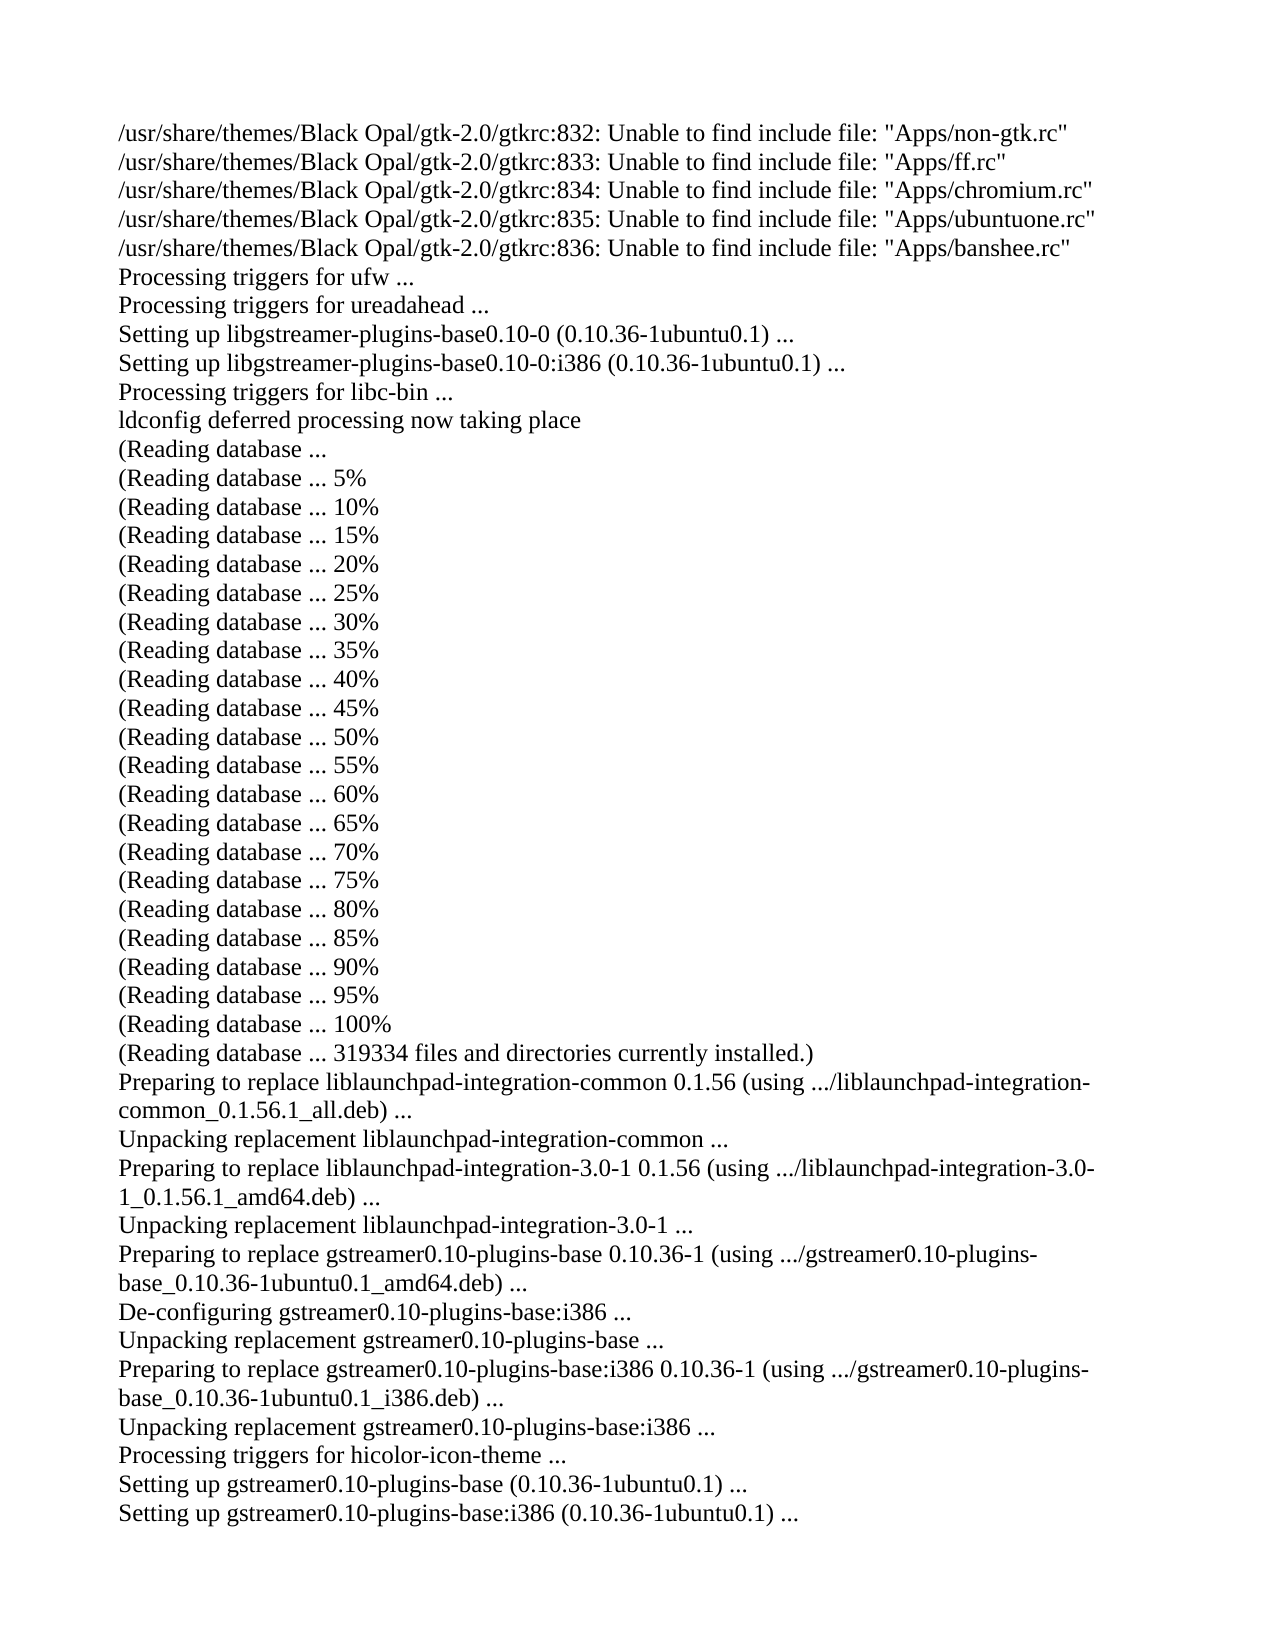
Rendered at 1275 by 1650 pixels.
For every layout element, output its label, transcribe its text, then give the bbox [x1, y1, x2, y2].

text Unpacking replacement liblaunchpad-integration-common ... [118, 1124, 1157, 1153]
text Processing triggers for hicolor-icon-theme ... [118, 1441, 1157, 1469]
text (Reading database ... 100% [118, 1009, 1157, 1038]
text Setting up libgstreamer-plugins-base0.10-0 (0.10.36-1ubuntu0.1) ... [118, 319, 1157, 348]
text Processing triggers for ureadahead ... [118, 291, 1157, 319]
text Processing triggers for libc-bin ... [118, 377, 1157, 406]
text Preparing to replace gstreamer0.10-plugins-base 0.10.36-1 (using .../gstreamer0.10-plugins-base_0.10.36-1ubuntu0.1_amd64.deb) ... [118, 1239, 1157, 1297]
text Unpacking replacement gstreamer0.10-plugins-base ... [118, 1326, 1157, 1354]
text /usr/share/themes/Black Opal/gtk-2.0/gtkrc:836: Unable to find include file: "Apps/banshee.rc" [118, 233, 1157, 262]
text (Reading database ... 65% [118, 808, 1157, 837]
text (Reading database ... 40% [118, 664, 1157, 693]
text (Reading database ... 35% [118, 636, 1157, 664]
text (Reading database ... 15% [118, 521, 1157, 549]
text (Reading database ... 319334 files and directories currently installed.) [118, 1038, 1157, 1067]
text (Reading database ... 90% [118, 952, 1157, 981]
text (Reading database ... 20% [118, 549, 1157, 578]
text (Reading database ... 25% [118, 578, 1157, 607]
text (Reading database ... 70% [118, 837, 1157, 866]
text (Reading database ... 75% [118, 866, 1157, 894]
text Preparing to replace gstreamer0.10-plugins-base:i386 0.10.36-1 (using .../gstreamer0.10-plugins-base_0.10.36-1ubuntu0.1_i386.deb) ... [118, 1354, 1157, 1412]
text /usr/share/themes/Black Opal/gtk-2.0/gtkrc:834: Unable to find include file: "Apps/chromium.rc" [118, 176, 1157, 204]
text Preparing to replace liblaunchpad-integration-3.0-1 0.1.56 (using .../liblaunchpad-integration-3.0-1_0.1.56.1_amd64.deb) ... [118, 1153, 1157, 1211]
text (Reading database ... 50% [118, 722, 1157, 751]
text De-configuring gstreamer0.10-plugins-base:i386 ... [118, 1297, 1157, 1326]
text Unpacking replacement liblaunchpad-integration-3.0-1 ... [118, 1211, 1157, 1239]
text (Reading database ... 85% [118, 923, 1157, 952]
text Setting up libgstreamer-plugins-base0.10-0:i386 (0.10.36-1ubuntu0.1) ... [118, 348, 1157, 377]
text (Reading database ... 60% [118, 779, 1157, 808]
text (Reading database ... 30% [118, 607, 1157, 636]
text Processing triggers for ufw ... [118, 262, 1157, 291]
text /usr/share/themes/Black Opal/gtk-2.0/gtkrc:833: Unable to find include file: "Apps/ff.rc" [118, 147, 1157, 176]
text Setting up gstreamer0.10-plugins-base:i386 (0.10.36-1ubuntu0.1) ... [118, 1498, 1157, 1527]
text (Reading database ... 45% [118, 693, 1157, 722]
text (Reading database ... 5% [118, 463, 1157, 492]
text (Reading database ... 95% [118, 981, 1157, 1009]
text /usr/share/themes/Black Opal/gtk-2.0/gtkrc:835: Unable to find include file: "Apps/ubuntuone.rc" [118, 204, 1157, 233]
text (Reading database ... 80% [118, 894, 1157, 923]
text /usr/share/themes/Black Opal/gtk-2.0/gtkrc:832: Unable to find include file: "Apps/non-gtk.rc" [118, 118, 1157, 147]
text Unpacking replacement gstreamer0.10-plugins-base:i386 ... [118, 1412, 1157, 1441]
text Preparing to replace liblaunchpad-integration-common 0.1.56 (using .../liblaunchpad-integration-common_0.1.56.1_all.deb) ... [118, 1067, 1157, 1124]
text ldconfig deferred processing now taking place [118, 406, 1157, 434]
text (Reading database ... [118, 434, 1157, 463]
text (Reading database ... 55% [118, 751, 1157, 779]
text (Reading database ... 10% [118, 492, 1157, 521]
text Setting up gstreamer0.10-plugins-base (0.10.36-1ubuntu0.1) ... [118, 1469, 1157, 1498]
